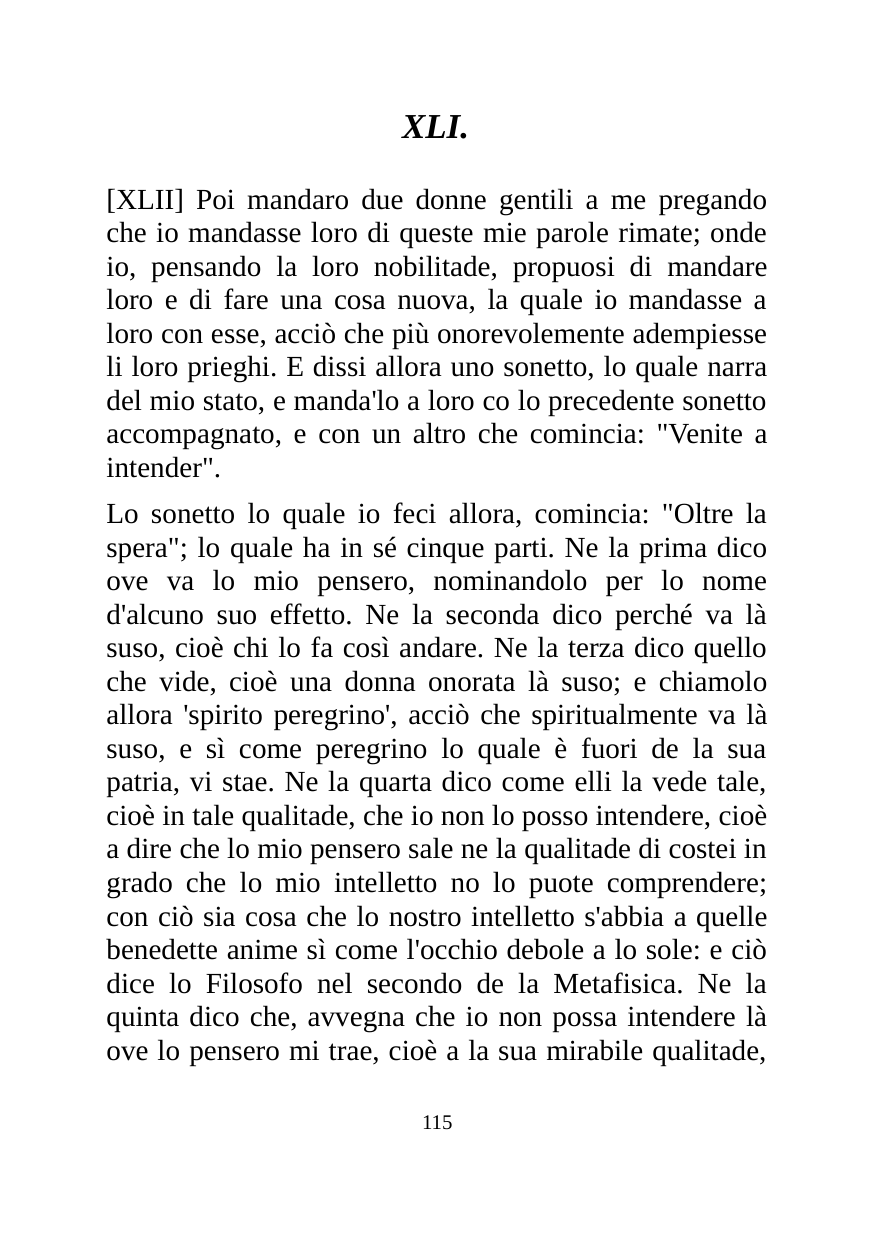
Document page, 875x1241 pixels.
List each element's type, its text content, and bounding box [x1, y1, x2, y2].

text Lo sonetto lo quale io feci allora, comincia: "Oltre la spera"; lo quale ha in sé cinque parti. Ne la prima dico ove va lo mio pensero, nominandolo per lo nome d'alcuno suo effetto. Ne la seconda dico perché va là suso, cioè chi lo fa così andare. Ne la terza dico quello che vide, cioè una donna onorata là suso; e chiamolo allora 'spirito peregrino', acciò che spiritualmente va là suso, e sì come peregrino lo quale è fuori de la sua patria, vi stae. Ne la quarta dico come elli la vede tale, cioè in tale qualitade, che io non lo posso intendere, cioè a dire che lo mio pensero sale ne la qualitade di costei in grado che lo mio intelletto no lo puote comprendere; con ciò sia cosa che lo nostro intelletto s'abbia a quelle benedette anime sì come l'occhio debole a lo sole: e ciò dice lo Filosofo nel secondo de la Metafisica. Ne la quinta dico che, avvegna che io non possa intendere là ove lo pensero mi trae, cioè a la sua mirabile qualitade, [106, 496, 768, 1066]
text [XLII] Poi mandaro due donne gentili a me pregando che io mandasse loro di queste mie parole rimate; onde io, pensando la loro nobilitade, propuosi di mandare loro e di fare una cosa nuova, la quale io mandasse a loro con esse, acciò che più onorevolemente adempiesse li loro prieghi. E dissi allora uno sonetto, lo quale narra del mio stato, e manda'lo a loro co lo precedente sonetto accompagnato, e con un altro che comincia: "Venite a intender". [106, 182, 768, 484]
subtitle XLI. [106, 106, 768, 146]
